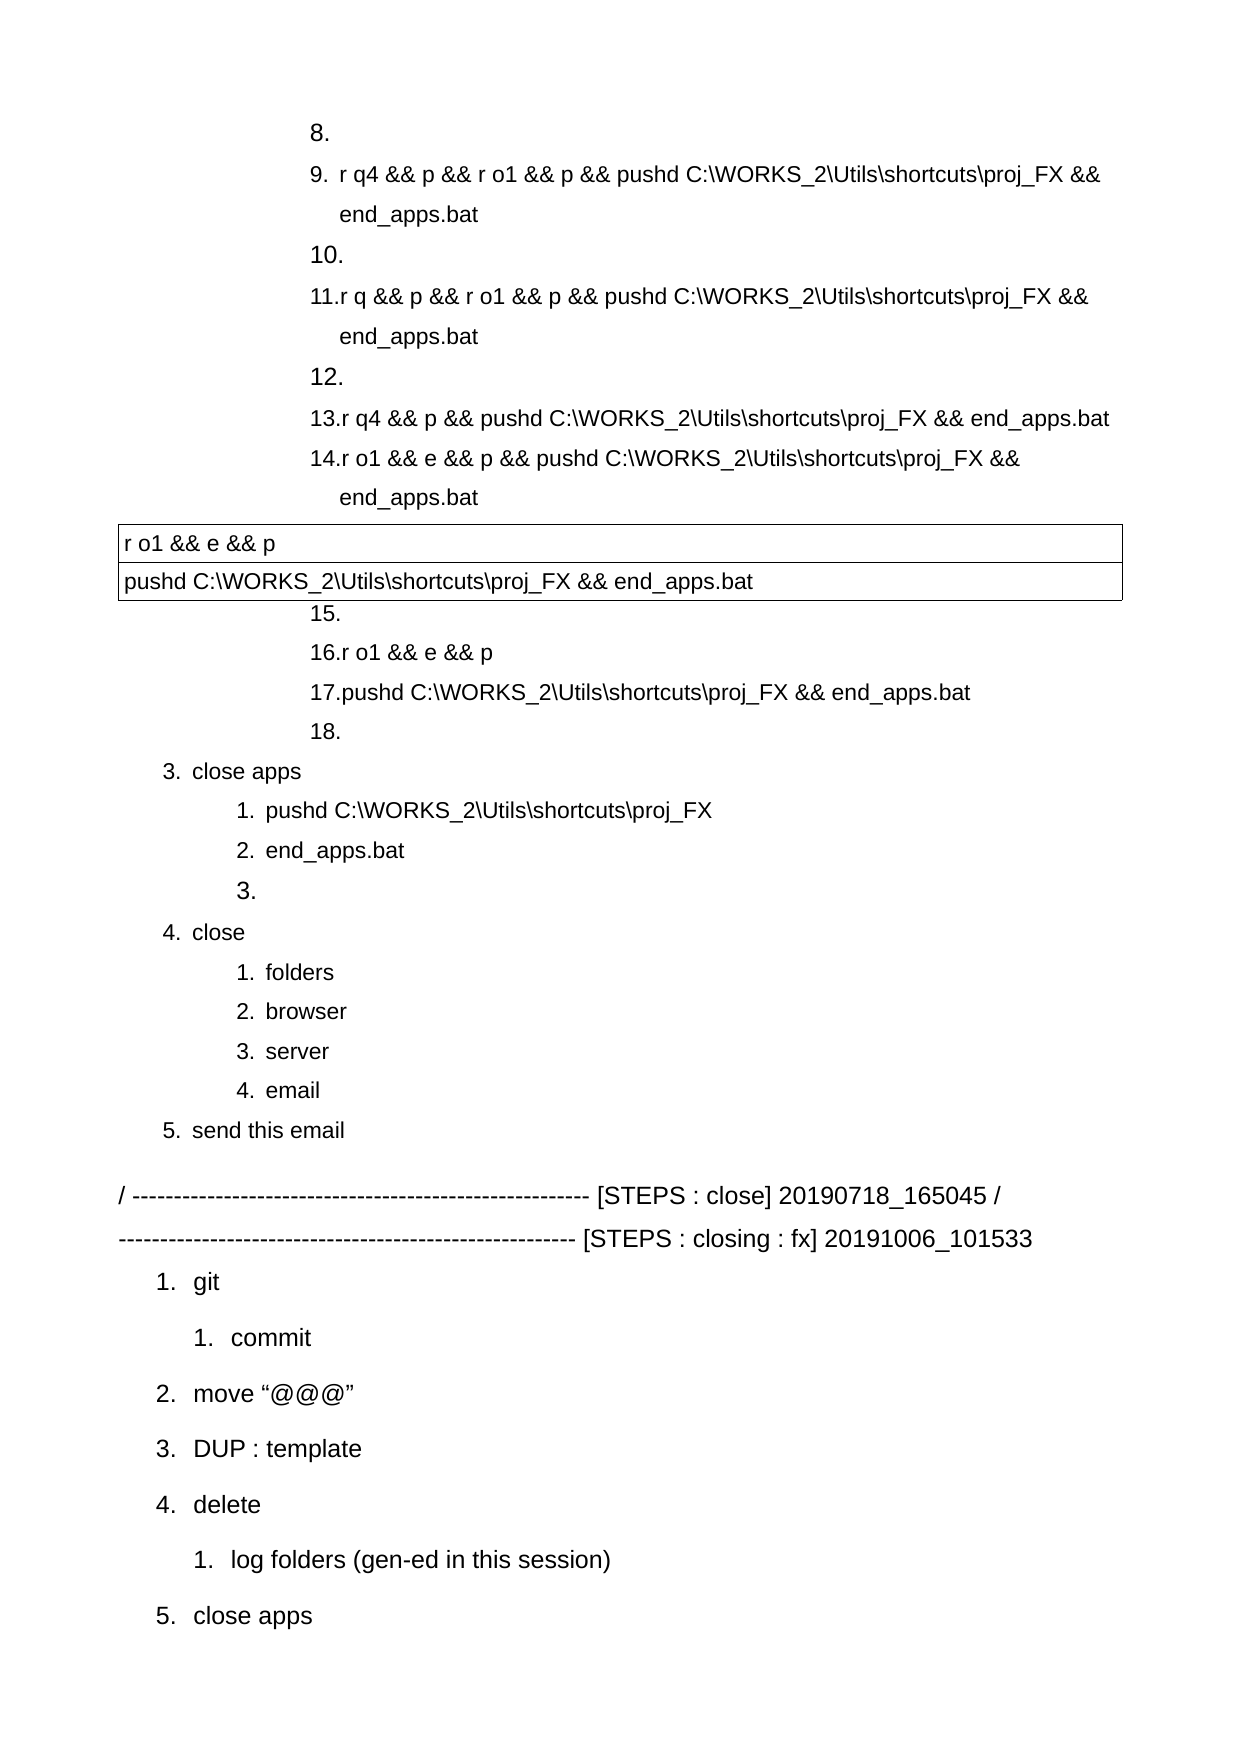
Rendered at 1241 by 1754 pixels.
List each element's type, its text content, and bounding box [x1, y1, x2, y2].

list end_apps.bat [236, 837, 1122, 863]
list email [236, 1077, 1122, 1103]
list browser [236, 998, 1122, 1024]
list send this email [162, 1117, 1122, 1143]
list r o1 && e && p && pushd C:\WORKS_2\Utils\shortcuts\proj_FX && end_apps.bat [309, 445, 1122, 511]
list commit [193, 1323, 1122, 1352]
list pushd C:\WORKS_2\Utils\shortcuts\proj_FX && end_apps.bat [309, 679, 1122, 705]
list r q && p && r o1 && p && pushd C:\WORKS_2\Utils\shortcuts\proj_FX && end_apps.bat [309, 283, 1122, 349]
list r o1 && e && p [309, 639, 1122, 666]
list pushd C:\WORKS_2\Utils\shortcuts\proj_FX [236, 797, 1122, 823]
text ------------------------------------------------------- [STEPS : closing : fx] 20191006_101533 [118, 1224, 1122, 1253]
list DUP : template [156, 1434, 1122, 1463]
list folders [236, 959, 1122, 985]
text / ------------------------------------------------------- [STEPS : close] 20190718_165045 / [118, 1181, 1122, 1210]
table_cell pushd C:\WORKS_2\Utils\shortcuts\proj_FX && end_apps.bat [119, 563, 1122, 600]
list r q4 && p && r o1 && p && pushd C:\WORKS_2\Utils\shortcuts\proj_FX && end_apps.bat [309, 161, 1122, 227]
list close apps [156, 1601, 1122, 1630]
list git [156, 1267, 1122, 1296]
list server [236, 1038, 1122, 1064]
list close apps [162, 758, 1122, 784]
list close [162, 919, 1122, 946]
list r q4 && p && pushd C:\WORKS_2\Utils\shortcuts\proj_FX && end_apps.bat [309, 405, 1122, 432]
list log folders (gen-ed in this session) [193, 1546, 1122, 1574]
table_header r o1 && e && p [119, 525, 1122, 562]
list move “@@@” [156, 1379, 1122, 1407]
list delete [156, 1490, 1122, 1519]
